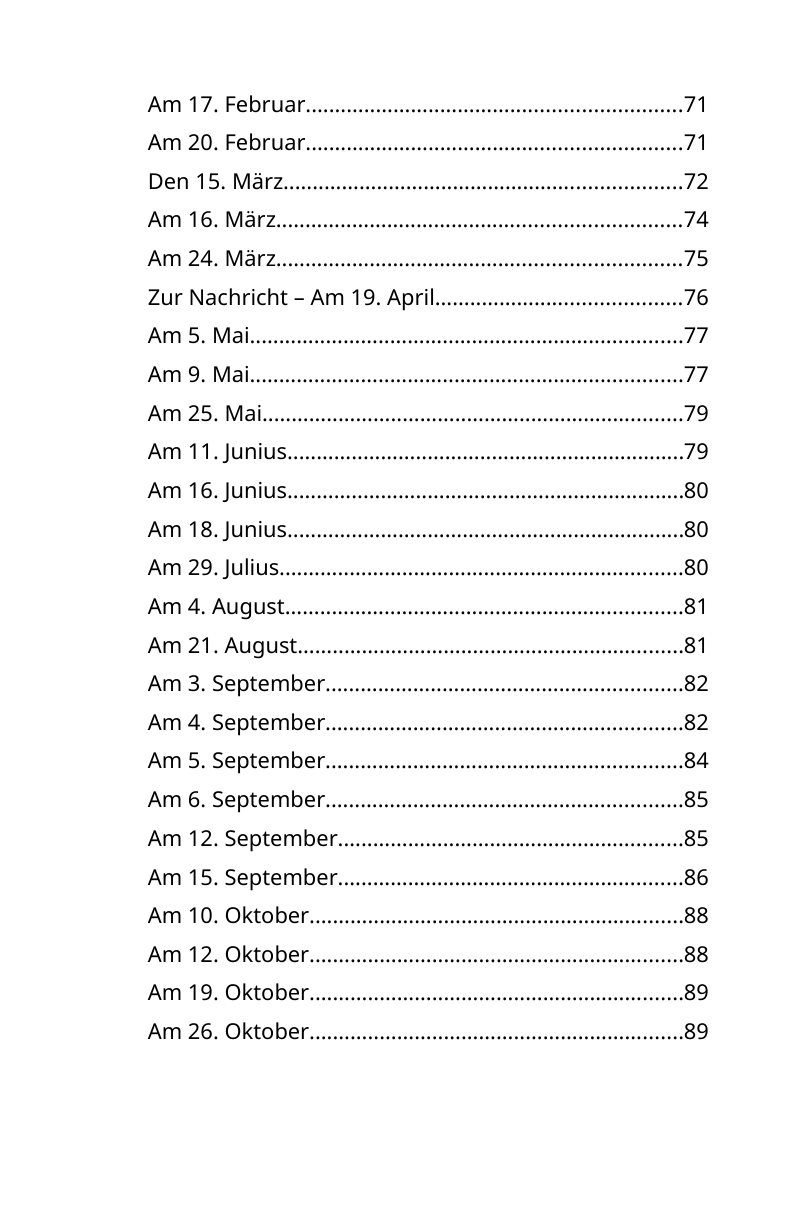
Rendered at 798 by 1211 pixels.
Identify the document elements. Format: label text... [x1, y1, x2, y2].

text Am 16. Junius 80 [148, 475, 709, 505]
text Am 26. Oktober 89 [148, 1016, 709, 1046]
text Am 4. August 81 [148, 591, 709, 621]
text Am 12. September 85 [148, 823, 709, 853]
text Am 16. März 74 [148, 204, 709, 234]
text Den 15. März 72 [148, 166, 709, 196]
text Am 9. Mai 77 [148, 359, 709, 389]
text Am 10. Oktober 88 [148, 900, 709, 930]
text Am 12. Oktober 88 [148, 939, 709, 968]
text Am 15. September 86 [148, 861, 709, 891]
text Am 3. September 82 [148, 668, 709, 698]
text Am 29. Julius 80 [148, 552, 709, 582]
text Am 21. August 81 [148, 629, 709, 659]
text Am 5. September 84 [148, 746, 709, 775]
text Am 24. März 75 [148, 243, 709, 273]
text Am 4. September 82 [148, 707, 709, 737]
text Am 11. Junius 79 [148, 436, 709, 466]
text Am 18. Junius 80 [148, 514, 709, 543]
text Am 6. September 85 [148, 784, 709, 814]
text Am 20. Februar 71 [148, 127, 709, 157]
text Am 17. Februar 71 [148, 88, 709, 118]
text Am 19. Oktober 89 [148, 977, 709, 1007]
text Zur Nachricht – Am 19. April 76 [148, 282, 709, 312]
text Am 25. Mai 79 [148, 398, 709, 427]
text Am 5. Mai 77 [148, 320, 709, 350]
